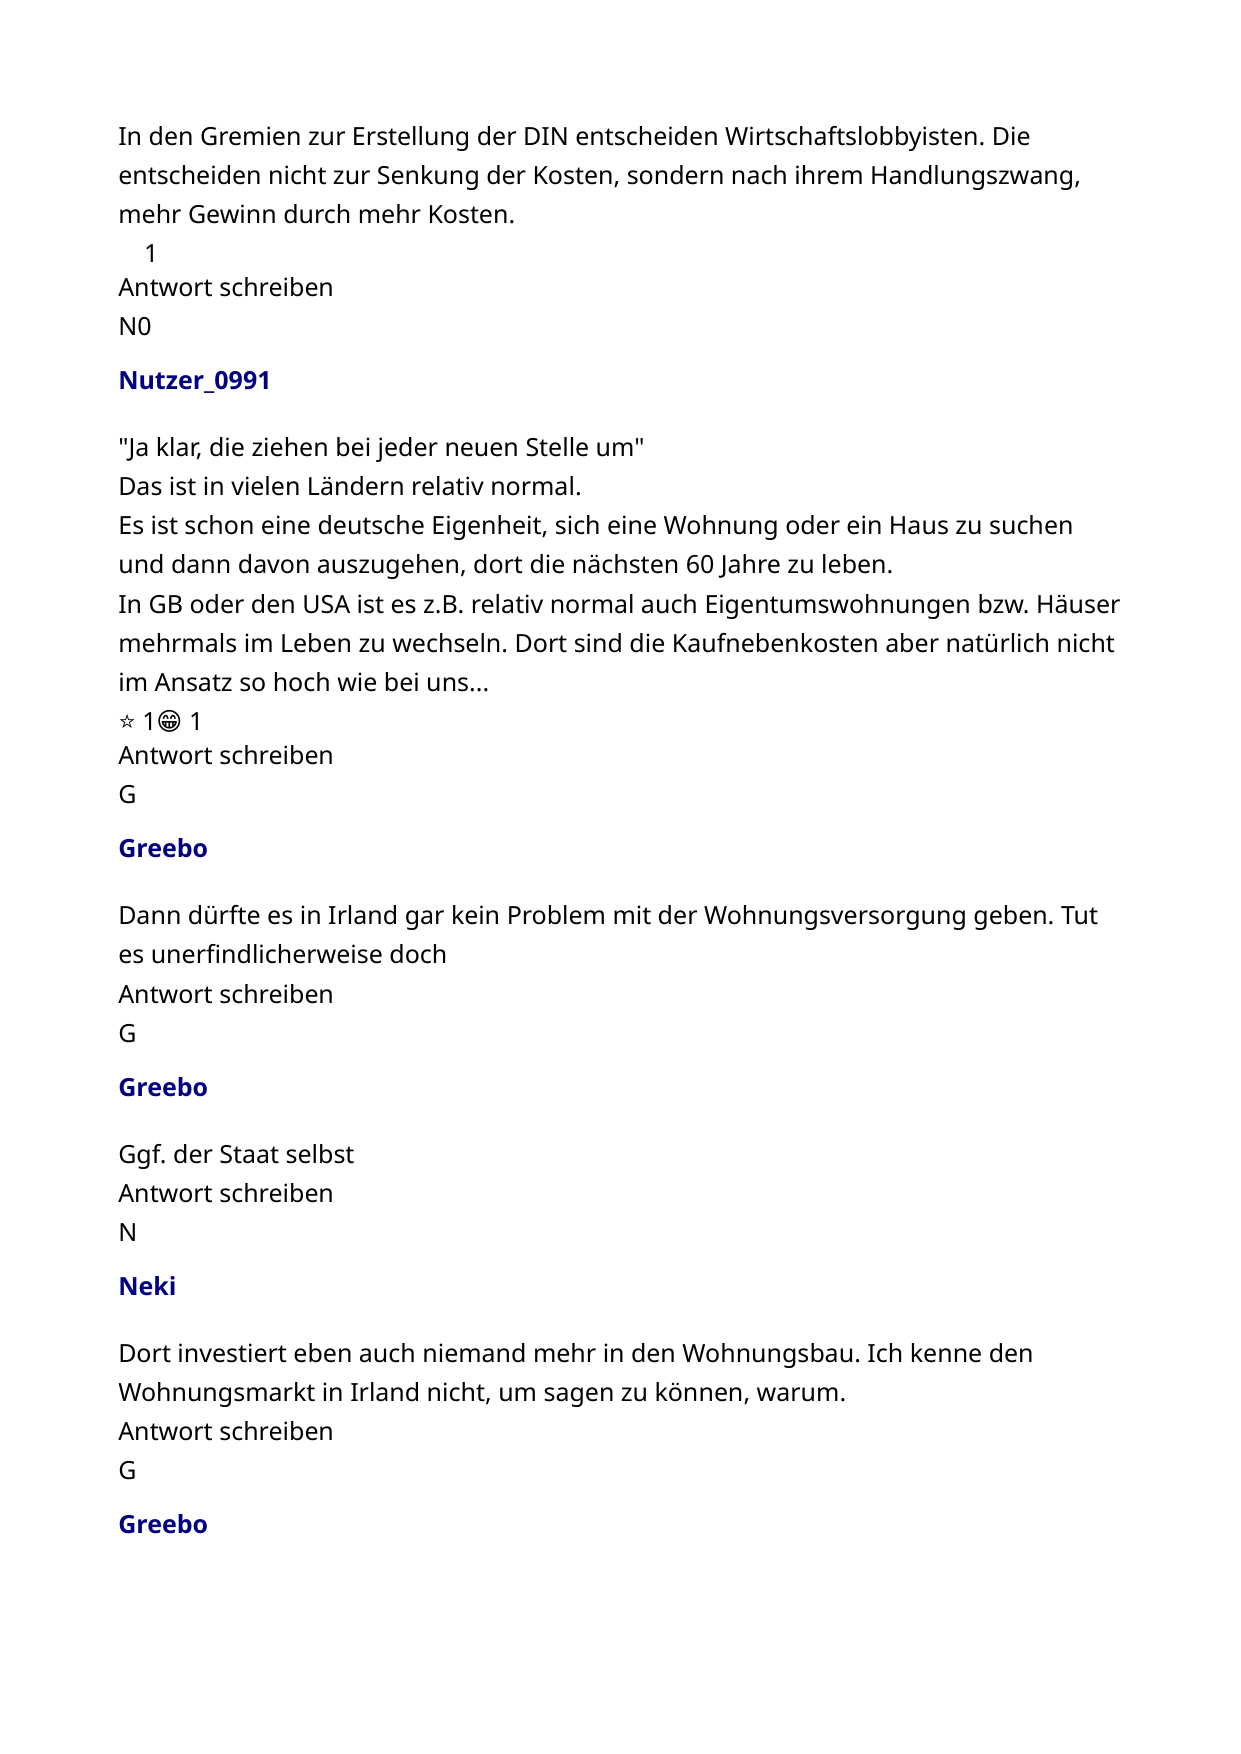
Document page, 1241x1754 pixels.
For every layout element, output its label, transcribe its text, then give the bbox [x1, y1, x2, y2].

subtitle Greebo [118, 1507, 1122, 1541]
subtitle Greebo [118, 831, 1122, 865]
text G [118, 1453, 1122, 1487]
subtitle Greebo [118, 1069, 1122, 1103]
subtitle Nutzer_0991 [118, 363, 1122, 397]
text "Ja klar, die ziehen bei jeder neuen Stelle um" [118, 430, 1122, 464]
text Antwort schreiben [118, 1175, 1122, 1209]
text N0 [118, 309, 1122, 343]
text Dann dürfte es in Irland gar kein Problem mit der Wohnungsversorgung geben. Tut es unerfindlicherweise doch [118, 898, 1122, 971]
text In GB oder den USA ist es z.B. relativ normal auch Eigentumswohnungen bzw. Häuser mehrmals im Leben zu wechseln. Dort sind die Kaufnebenkosten aber natürlich nicht im Ansatz so hoch wie bei uns... [118, 586, 1122, 699]
text Antwort schreiben [118, 976, 1122, 1010]
text In den Gremien zur Erstellung der DIN entscheiden Wirtschaftslobbyisten. Die entscheiden nicht zur Senkung der Kosten, sondern nach ihrem Handlungszwang, mehr Gewinn durch mehr Kosten. [118, 118, 1122, 231]
subtitle Neki [118, 1268, 1122, 1302]
text 🤨 1 [118, 236, 1122, 270]
text Es ist schon eine deutsche Eigenheit, sich eine Wohnung oder ein Haus zu suchen und dann davon auszugehen, dort die nächsten 60 Jahre zu leben. [118, 508, 1122, 581]
text Antwort schreiben [118, 738, 1122, 772]
text Dort investiert eben auch niemand mehr in den Wohnungsbau. Ich kenne den Wohnungsmarkt in Irland nicht, um sagen zu können, warum. [118, 1335, 1122, 1409]
text G [118, 1015, 1122, 1049]
text ⭐️ 1😁 1 [118, 704, 1122, 738]
text Ggf. der Staat selbst [118, 1136, 1122, 1170]
text Antwort schreiben [118, 270, 1122, 304]
text G [118, 777, 1122, 811]
text N [118, 1214, 1122, 1249]
text Antwort schreiben [118, 1414, 1122, 1448]
text Das ist in vielen Ländern relativ normal. [118, 469, 1122, 503]
